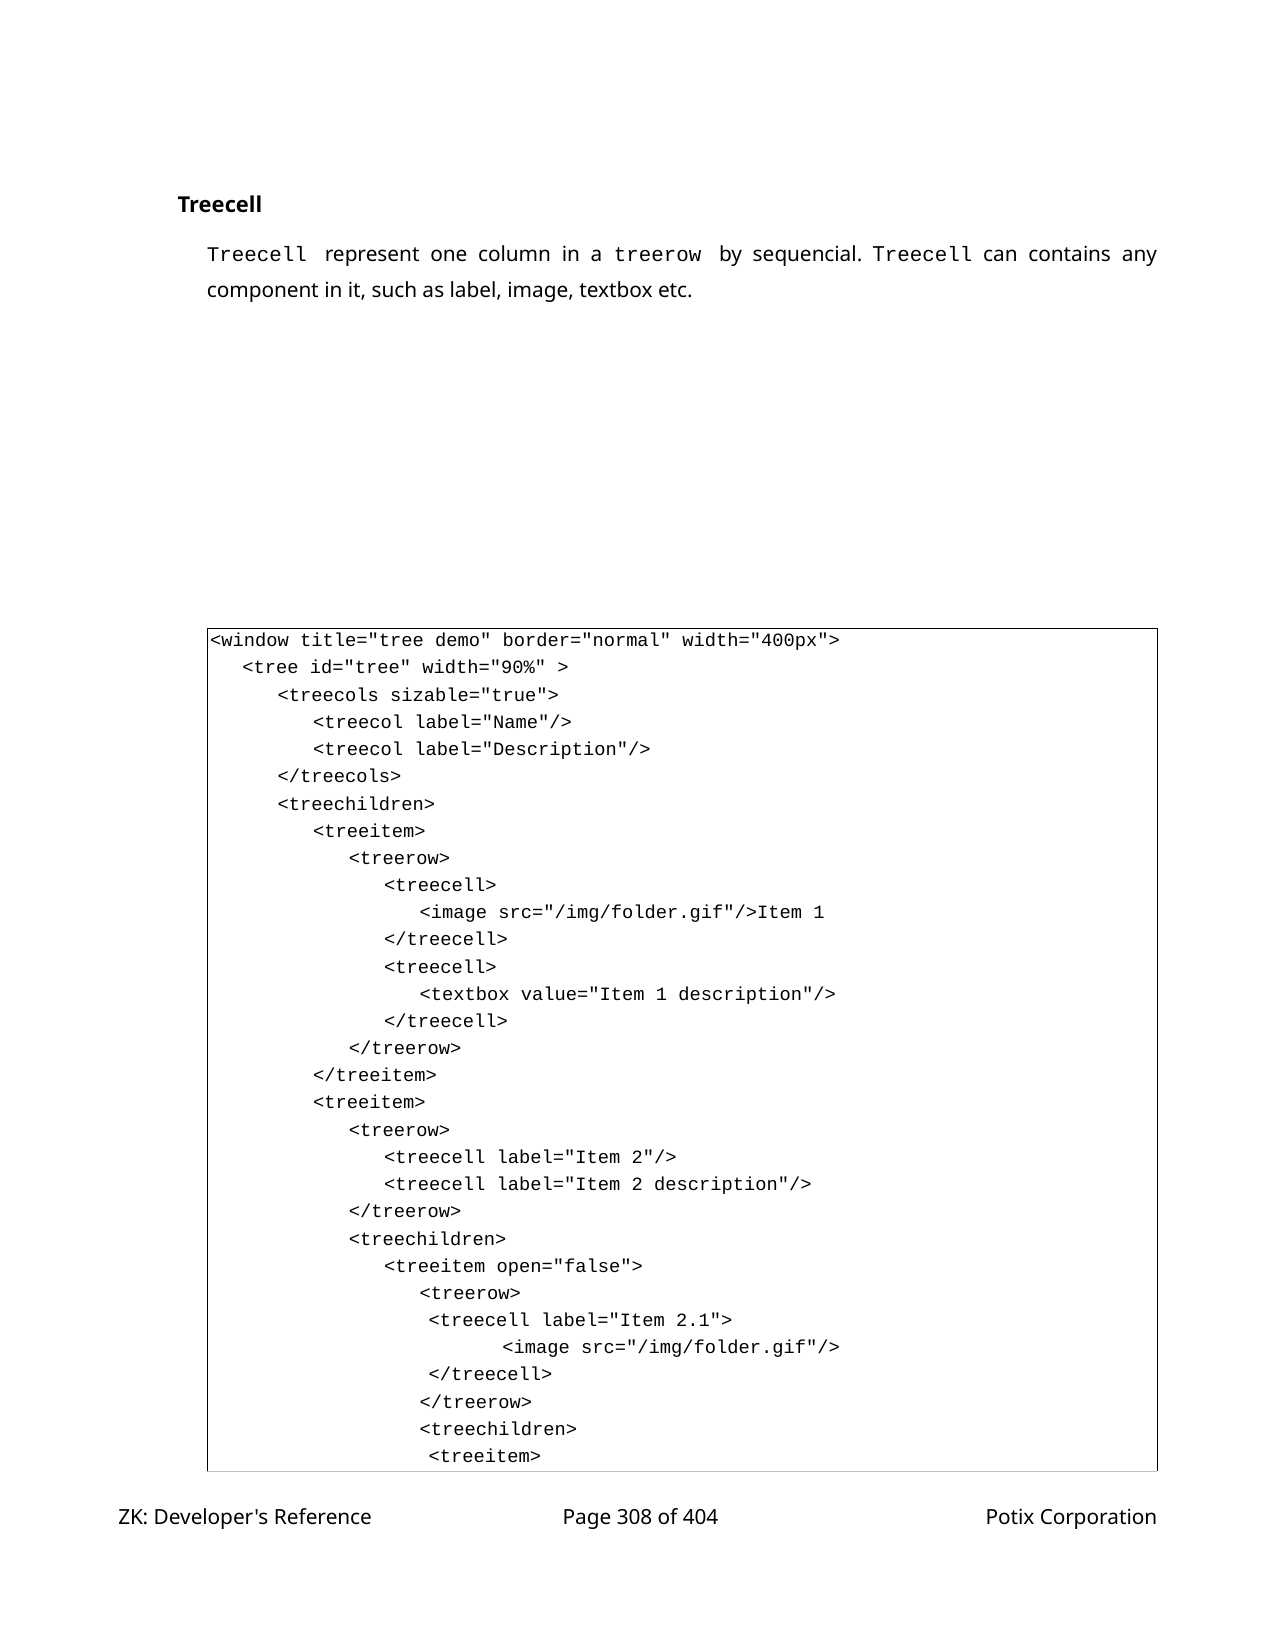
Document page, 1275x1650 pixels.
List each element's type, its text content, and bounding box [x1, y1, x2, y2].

text <treechildren> [208, 791, 1157, 816]
text <treeitem> [208, 1444, 1157, 1471]
text </treerow> [208, 1199, 1157, 1223]
text <tree id="tree" width="90%" > [208, 655, 1157, 680]
text <treerow> [208, 1281, 1157, 1305]
text <treecell> [208, 954, 1157, 979]
text </treerow> [208, 1389, 1157, 1414]
text <treechildren> [208, 1417, 1157, 1441]
text <treerow> [208, 846, 1157, 870]
text <treecell label="Item 2.1"> [208, 1308, 1157, 1332]
text Treecell represent one column in a treerow by sequencial. Treecell can contains any component in it, such as label, image, textbox etc. [207, 239, 1157, 303]
text </treeitem> [208, 1063, 1157, 1087]
text <image src="/img/folder.gif"/>Item 1 [208, 900, 1157, 924]
text <image src="/img/folder.gif"/> [208, 1335, 1157, 1359]
subtitle Treecell [177, 189, 1157, 219]
text </treecell> [208, 927, 1157, 952]
text <treecell label="Item 2"/> [208, 1145, 1157, 1169]
text <treecell label="Item 2 description"/> [208, 1172, 1157, 1196]
text <treeitem open="false"> [208, 1253, 1157, 1278]
text </treecols> [208, 764, 1157, 788]
text </treecell> [208, 1362, 1157, 1387]
text <treecell> [208, 873, 1157, 897]
text <treerow> [208, 1118, 1157, 1142]
text <treecol label="Name"/> [208, 710, 1157, 734]
text <treechildren> [208, 1226, 1157, 1251]
text </treecell> [208, 1009, 1157, 1033]
text <textbox value="Item 1 description"/> [208, 982, 1157, 1006]
text <window title="tree demo" border="normal" width="400px"> [208, 629, 1157, 652]
text <treecols sizable="true"> [208, 683, 1157, 707]
text <treeitem> [208, 818, 1157, 843]
text <treeitem> [208, 1090, 1157, 1115]
text </treerow> [208, 1036, 1157, 1060]
text <treecol label="Description"/> [208, 737, 1157, 761]
